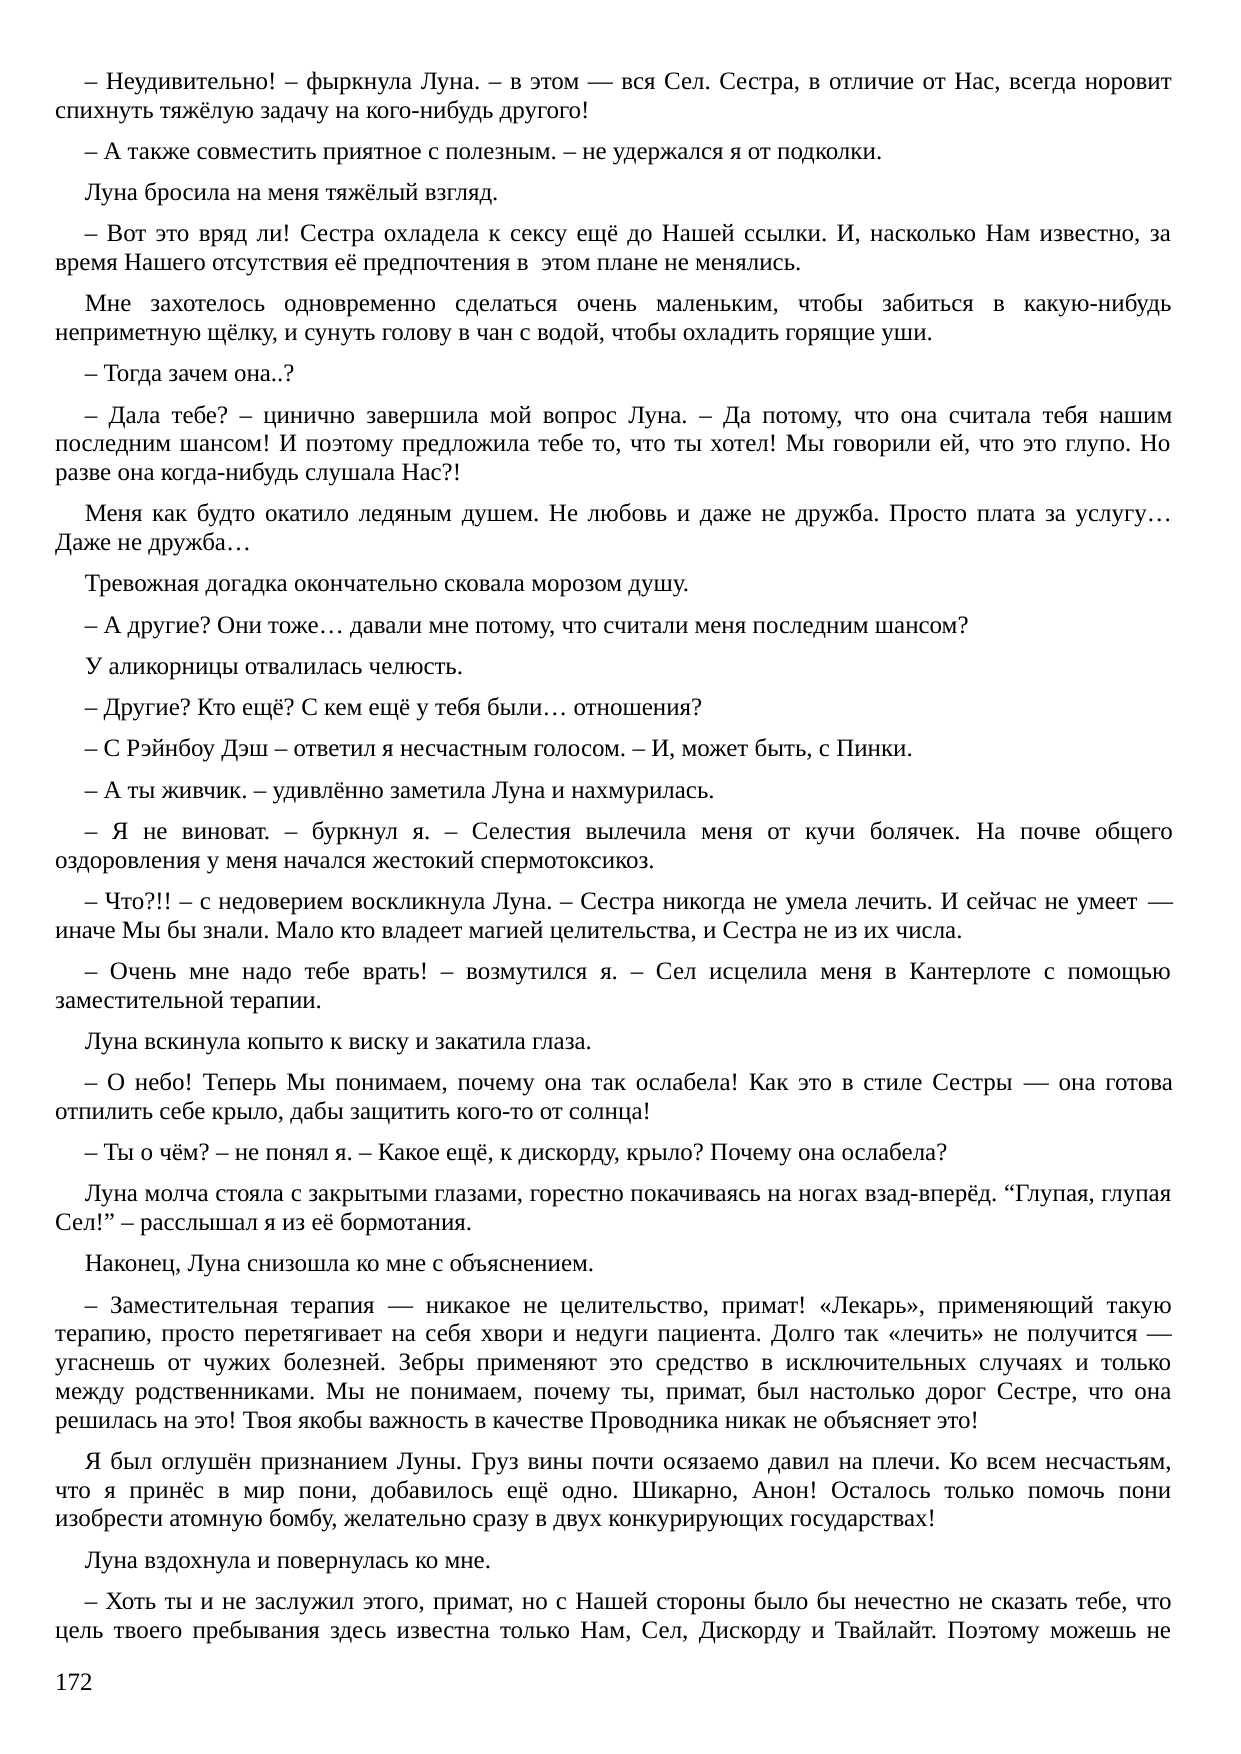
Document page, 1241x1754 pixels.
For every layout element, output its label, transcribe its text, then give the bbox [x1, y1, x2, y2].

text – А другие? Они тоже… давали мне потому, что считали меня последним шансом? [55, 610, 1173, 638]
text – Другие? Кто ещё? С кем ещё у тебя были… отношения? [55, 692, 1173, 721]
text – Очень мне надо тебе врать! – возмутился я. – Сел исцелила меня в Кантерлоте с помощью заместительной терапии. [55, 956, 1173, 1013]
text – Я не виноват. – буркнул я. – Селестия вылечила меня от кучи болячек. На почве общего оздоровления у меня начался жестокий спермотоксикоз. [55, 816, 1173, 873]
text Я был оглушён признанием Луны. Груз вины почти осязаемо давил на плечи. Ко всем несчастьям, что я принёс в мир пони, добавилось ещё одно. Шикарно, Анон! Осталось только помочь пони изобрести атомную бомбу, желательно сразу в двух конкурирующих государствах! [55, 1446, 1173, 1532]
text – Что?!! – с недоверием воскликнула Луна. – Сестра никогда не умела лечить. И сейчас не умеет — иначе Мы бы знали. Мало кто владеет магией целительства, и Сестра не из их числа. [55, 886, 1173, 943]
text – О небо! Теперь Мы понимаем, почему она так ослабела! Как это в стиле Сестры — она готова отпилить себе крыло, дабы защитить кого-то от солнца! [55, 1067, 1173, 1125]
text Луна вскинула копыто к виску и закатила глаза. [55, 1026, 1173, 1055]
text – А также совместить приятное с полезным. – не удержался я от подколки. [55, 136, 1173, 165]
text – Неудивительно! – фыркнула Луна. – в этом — вся Сел. Сестра, в отличие от Нас, всегда норовит спихнуть тяжёлую задачу на кого-нибудь другого! [55, 66, 1173, 123]
text – С Рэйнбоу Дэш – ответил я несчастным голосом. – И, может быть, с Пинки. [55, 733, 1173, 762]
text Мне захотелось одновременно сделаться очень маленьким, чтобы забиться в какую-нибудь неприметную щёлку, и сунуть голову в чан с водой, чтобы охладить горящие уши. [55, 288, 1173, 346]
text Луна бросила на меня тяжёлый взгляд. [55, 177, 1173, 206]
text Луна молча стояла с закрытыми глазами, горестно покачиваясь на ногах взад-вперёд. “Глупая, глупая Сел!” – расслышал я из её бормотания. [55, 1178, 1173, 1236]
text – А ты живчик. – удивлённо заметила Луна и нахмурилась. [55, 775, 1173, 803]
text – Хоть ты и не заслужил этого, примат, но с Нашей стороны было бы нечестно не сказать тебе, что цель твоего пребывания здесь известна только Нам, Сел, Дискорду и Твайлайт. Поэтому можешь не [55, 1586, 1173, 1643]
text Меня как будто окатило ледяным душем. Не любовь и даже не дружба. Просто плата за услугу… Даже не дружба… [55, 498, 1173, 556]
text У аликорницы отвалилась челюсть. [55, 651, 1173, 680]
text Луна вздохнула и повернулась ко мне. [55, 1545, 1173, 1573]
text – Дала тебе? – цинично завершила мой вопрос Луна. – Да потому, что она считала тебя нашим последним шансом! И поэтому предложила тебе то, что ты хотел! Мы говорили ей, что это глупо. Но разве она когда-нибудь слушала Нас?! [55, 400, 1173, 486]
text Наконец, Луна снизошла ко мне с объяснением. [55, 1248, 1173, 1277]
text – Заместительная терапия — никакое не целительство, примат! «Лекарь», применяющий такую терапию, просто перетягивает на себя хвори и недуги пациента. Долго так «лечить» не получится — угаснешь от чужих болезней. Зебры применяют это средство в исключительных случаях и только между родственниками. Мы не понимаем, почему ты, примат, был настолько дорог Сестре, что она решилась на это! Твоя якобы важность в качестве Проводника никак не объясняет это! [55, 1290, 1173, 1433]
text Тревожная догадка окончательно сковала морозом душу. [55, 568, 1173, 597]
text – Ты о чём? – не понял я. – Какое ещё, к дискорду, крыло? Почему она ослабела? [55, 1137, 1173, 1166]
text – Вот это вряд ли! Сестра охладела к сексу ещё до Нашей ссылки. И, насколько Нам известно, за время Нашего отсутствия её предпочтения в этом плане не менялись. [55, 218, 1173, 276]
text – Тогда зачем она..? [55, 358, 1173, 387]
